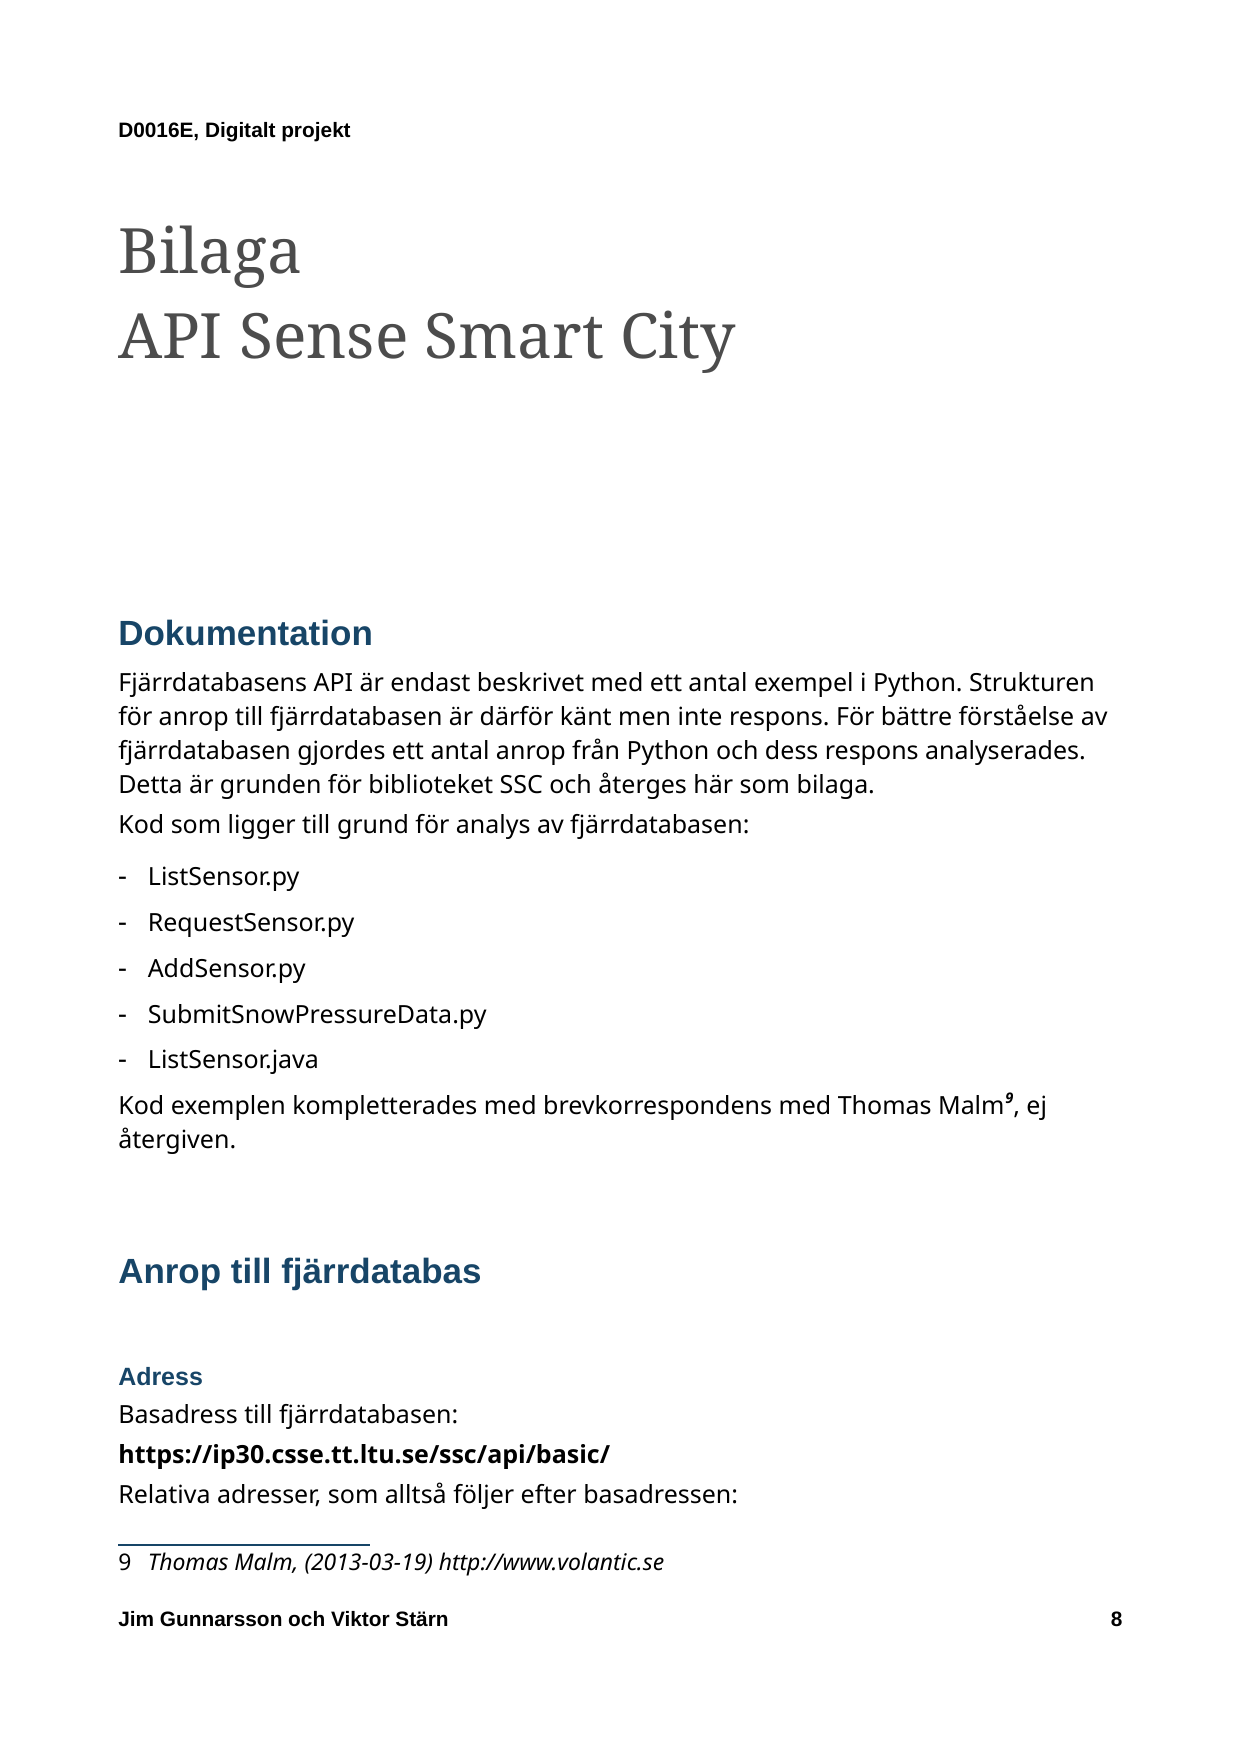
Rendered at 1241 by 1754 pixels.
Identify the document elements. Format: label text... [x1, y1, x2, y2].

list AddSensor.py [118, 951, 1122, 984]
subtitle Adress [118, 1362, 1122, 1390]
text Thomas Malm, (2013-03-19) http://www.volantic.se [118, 1546, 1122, 1577]
subtitle Dokumentation [118, 613, 1122, 653]
subtitle Bilaga API Sense Smart City [118, 207, 1122, 377]
text Basadress till fjärrdatabasen: [118, 1396, 1122, 1430]
list SubmitSnowPressureData.py [118, 996, 1122, 1030]
subtitle Anrop till fjärrdatabas [118, 1251, 1122, 1291]
list RequestSensor.py [118, 905, 1122, 939]
text Kod exemplen kompletterades med brevkorrespondens med Thomas Malm, ej återgiven. [118, 1088, 1122, 1156]
list ListSensor.java [118, 1042, 1122, 1076]
text https://ip30.csse.tt.ltu.se/ssc/api/basic/ [118, 1436, 1122, 1470]
text Kod som ligger till grund för analys av fjärrdatabasen: [118, 807, 1122, 841]
text Relativa adresser, som alltså följer efter basadressen: [118, 1476, 1122, 1510]
list ListSensor.py [118, 859, 1122, 893]
text Fjärrdatabasens API är endast beskrivet med ett antal exempel i Python. Strukturen för anrop till fjärrdatabasen är därför känt men inte respons. För bättre förståelse av fjärrdatabasen gjordes ett antal anrop från Python och dess respons analyserades. Detta är grunden för biblioteket SSC och återges här som bilaga. [118, 665, 1122, 801]
